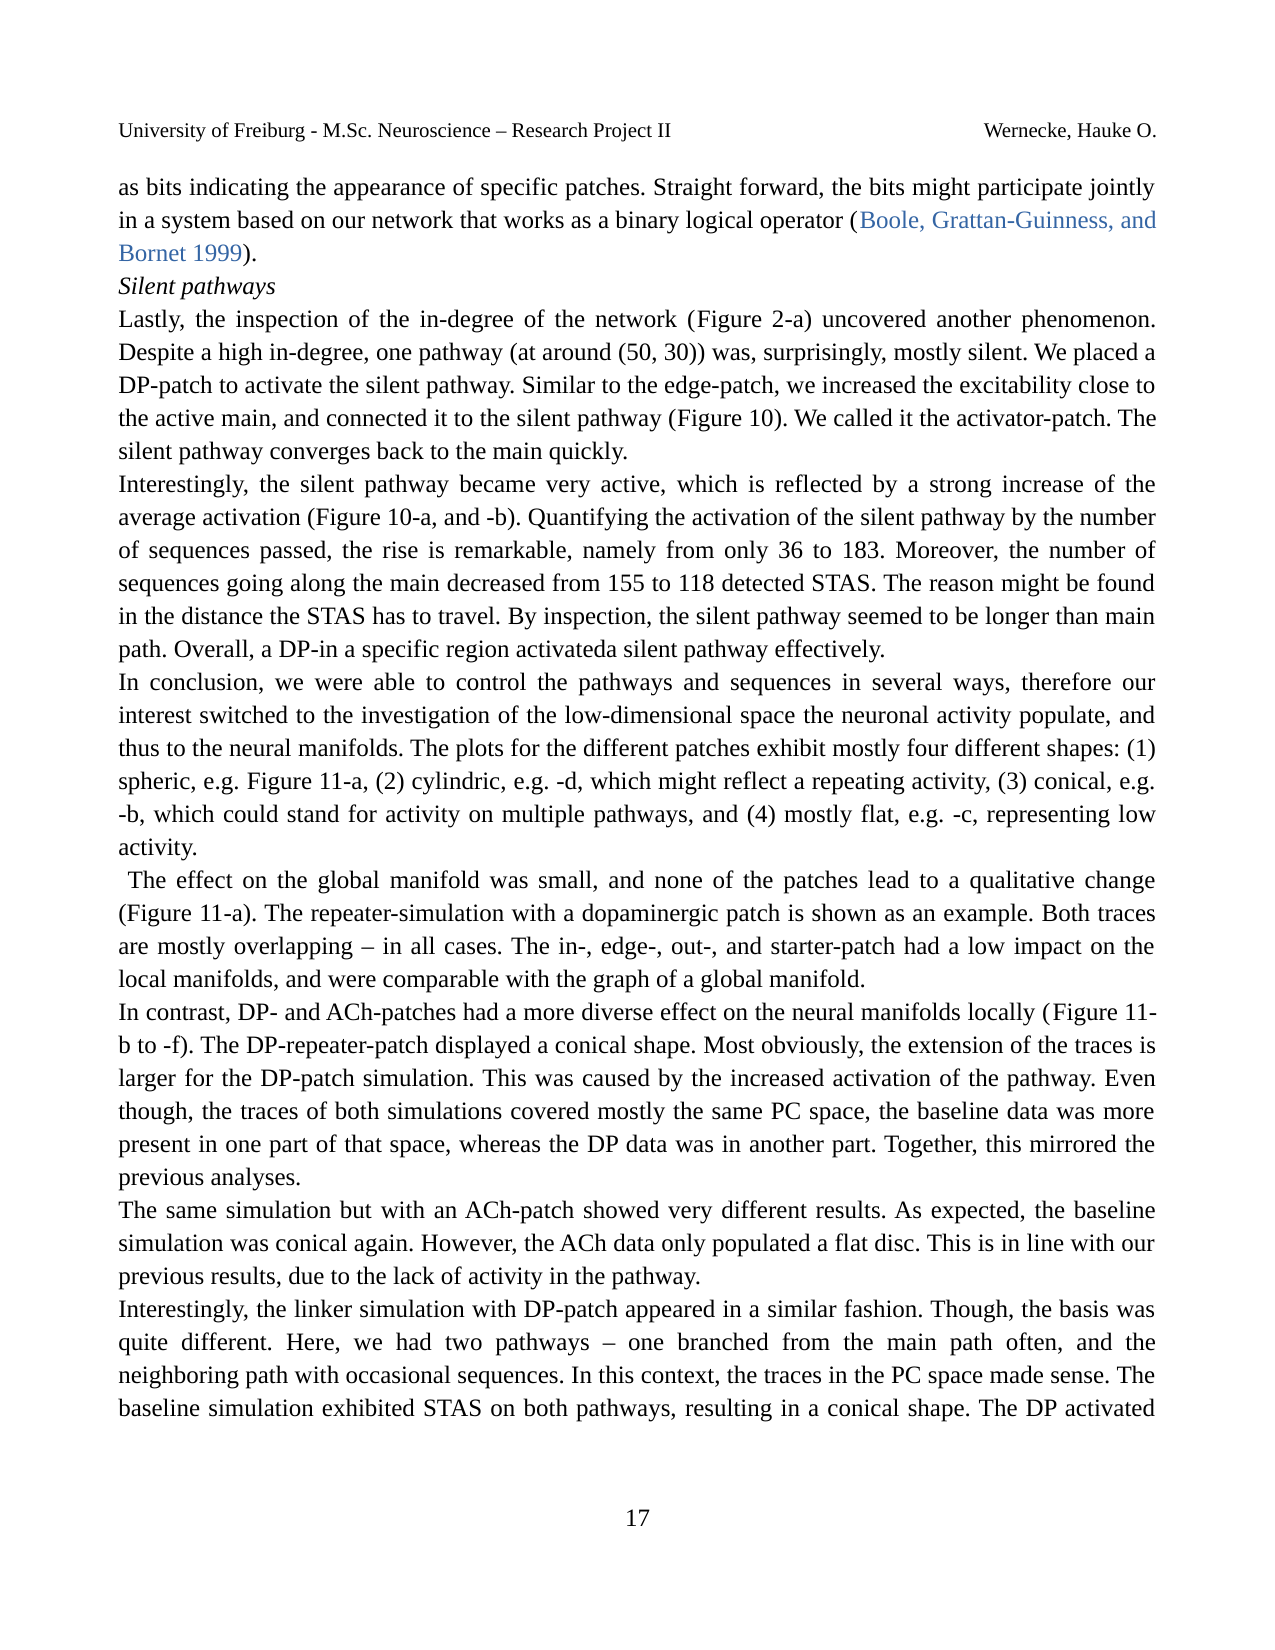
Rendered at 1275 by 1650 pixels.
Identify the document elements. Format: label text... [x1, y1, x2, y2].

text In conclusion, we were able to control the pathways and sequences in several ways, therefore our interest switched to the investigation of the low-dimensional space the neuronal activity populate, and thus to the neural manifolds. The plots for the different patches exhibit mostly four different shapes: (1) spheric, e.g. Figure 11-a, (2) cylindric, e.g. -d, which might reflect a repeating activity, (3) conical, e.g. -b, which could stand for activity on multiple pathways, and (4) mostly flat, e.g. -c, representing low activity. [118, 667, 1157, 861]
text The same simulation but with an ACh-patch showed very different results. As expected, the baseline simulation was conical again. However, the ACh data only populated a flat disc. This is in line with our previous results, due to the lack of activity in the pathway. [118, 1195, 1157, 1290]
text Silent pathways [118, 271, 1157, 299]
text Interestingly, the linker simulation with DP-patch appeared in a similar fashion. Though, the basis was quite different. Here, we had two pathways – one branched from the main path often, and the neighboring path with occasional sequences. In this context, the traces in the PC space made sense. The baseline simulation exhibited STAS on both pathways, resulting in a conical shape. The DP activated [118, 1294, 1157, 1422]
text Lastly, the inspection of the in-degree of the network (Figure 2-a) uncovered another phenomenon. Despite a high in-degree, one pathway (at around (50, 30)) was, surprisingly, mostly silent. We placed a DP-patch to activate the silent pathway. Similar to the edge-patch, we increased the excitability close to the active main, and connected it to the silent pathway (Figure 10). We called it the activator-patch. The silent pathway converges back to the main quickly. [118, 304, 1157, 464]
text as bits indicating the appearance of specific patches. Straight forward, the bits might participate jointly in a system based on our network that works as a binary logical operator (Boole, Grattan-Guinness, and Bornet 1999). [118, 172, 1157, 266]
text In contrast, DP- and ACh-patches had a more diverse effect on the neural manifolds locally (Figure 11-b to -f). The DP-repeater-patch displayed a conical shape. Most obviously, the extension of the traces is larger for the DP-patch simulation. This was caused by the increased activation of the pathway. Even though, the traces of both simulations covered mostly the same PC space, the baseline data was more present in one part of that space, whereas the DP data was in another part. Together, this mirrored the previous analyses. [118, 997, 1157, 1191]
text The effect on the global manifold was small, and none of the patches lead to a qualitative change (Figure 11-a). The repeater-simulation with a dopaminergic patch is shown as an example. Both traces are mostly overlapping – in all cases. The in-, edge-, out-, and starter-patch had a low impact on the local manifolds, and were comparable with the graph of a global manifold. [118, 865, 1157, 993]
text Interestingly, the silent pathway became very active, which is reflected by a strong increase of the average activation (Figure 10-a, and -b). Quantifying the activation of the silent pathway by the number of sequences passed, the rise is remarkable, namely from only 36 to 183. Moreover, the number of sequences going along the main decreased from 155 to 118 detected STAS. The reason might be found in the distance the STAS has to travel. By inspection, the silent pathway seemed to be longer than main path. Overall, a DP-in a specific region activateda silent pathway effectively. [118, 469, 1157, 663]
